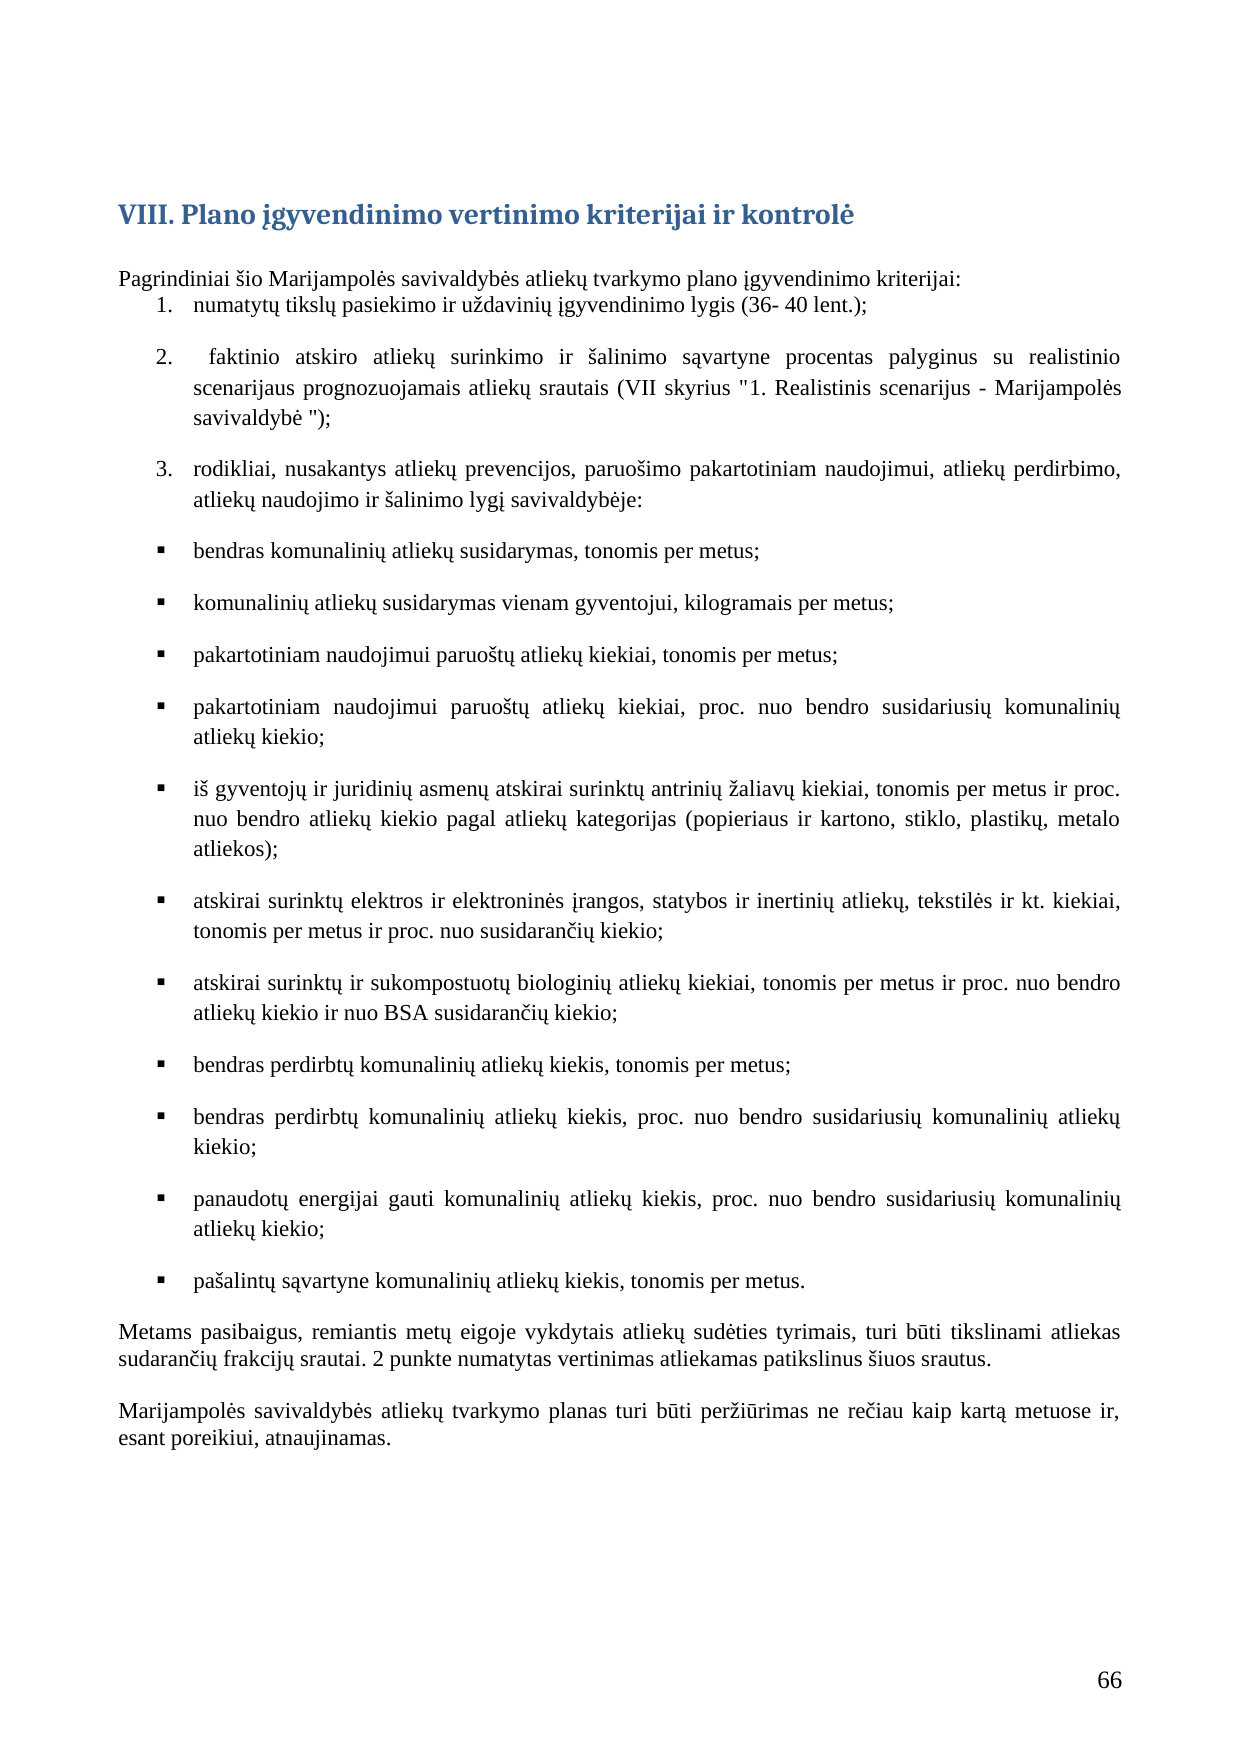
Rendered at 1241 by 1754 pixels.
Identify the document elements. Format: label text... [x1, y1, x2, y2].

text  bendras perdirbtų komunalinių atliekų kiekis, proc. nuo bendro susidariusių komunalinių atliekų kiekio; [156, 1103, 1122, 1159]
text 1. numatytų tikslų pasiekimo ir uždavinių įgyvendinimo lygis (36- 40 lent.); [156, 292, 1122, 318]
text  komunalinių atliekų susidarymas vienam gyventojui, kilogramais per metus; [156, 589, 1122, 616]
text  pakartotiniam naudojimui paruoštų atliekų kiekiai, tonomis per metus; [156, 641, 1122, 667]
text 2. faktinio atskiro atliekų surinkimo ir šalinimo sąvartyne procentas palyginus su realistinio scenarijaus prognozuojamais atliekų srautais (VII skyrius "1. Realistinis scenarijus - Marijampolės savivaldybė "); [156, 343, 1122, 430]
text  atskirai surinktų ir sukompostuotų biologinių atliekų kiekiai, tonomis per metus ir proc. nuo bendro atliekų kiekio ir nuo BSA susidarančių kiekio; [156, 969, 1122, 1026]
text  bendras komunalinių atliekų susidarymas, tonomis per metus; [156, 537, 1122, 564]
text  panaudotų energijai gauti komunalinių atliekų kiekis, proc. nuo bendro susidariusių komunalinių atliekų kiekio; [156, 1185, 1122, 1241]
text VIII. Plano įgyvendinimo vertinimo kriterijai ir kontrolė [118, 198, 1122, 231]
text  pašalintų sąvartyne komunalinių atliekų kiekis, tonomis per metus. [156, 1267, 1122, 1293]
text Pagrindiniai šio Marijampolės savivaldybės atliekų tvarkymo plano įgyvendinimo kriterijai: [118, 265, 1122, 292]
text Metams pasibaigus, remiantis metų eigoje vykdytais atliekų sudėties tyrimais, turi būti tikslinami atliekas sudarančių frakcijų srautai. 2 punkte numatytas vertinimas atliekamas patikslinus šiuos srautus. [118, 1318, 1122, 1371]
text  iš gyventojų ir juridinių asmenų atskirai surinktų antrinių žaliavų kiekiai, tonomis per metus ir proc. nuo bendro atliekų kiekio pagal atliekų kategorijas (popieriaus ir kartono, stiklo, plastikų, metalo atliekos); [156, 775, 1122, 862]
text  bendras perdirbtų komunalinių atliekų kiekis, tonomis per metus; [156, 1051, 1122, 1077]
text  pakartotiniam naudojimui paruoštų atliekų kiekiai, proc. nuo bendro susidariusių komunalinių atliekų kiekio; [156, 693, 1122, 749]
text 3. rodikliai, nusakantys atliekų prevencijos, paruošimo pakartotiniam naudojimui, atliekų perdirbimo, atliekų naudojimo ir šalinimo lygį savivaldybėje: [156, 456, 1122, 512]
text Marijampolės savivaldybės atliekų tvarkymo planas turi būti peržiūrimas ne rečiau kaip kartą metuose ir, esant poreikiui, atnaujinamas. [118, 1397, 1122, 1450]
text  atskirai surinktų elektros ir elektroninės įrangos, statybos ir inertinių atliekų, tekstilės ir kt. kiekiai, tonomis per metus ir proc. nuo susidarančių kiekio; [156, 887, 1122, 943]
